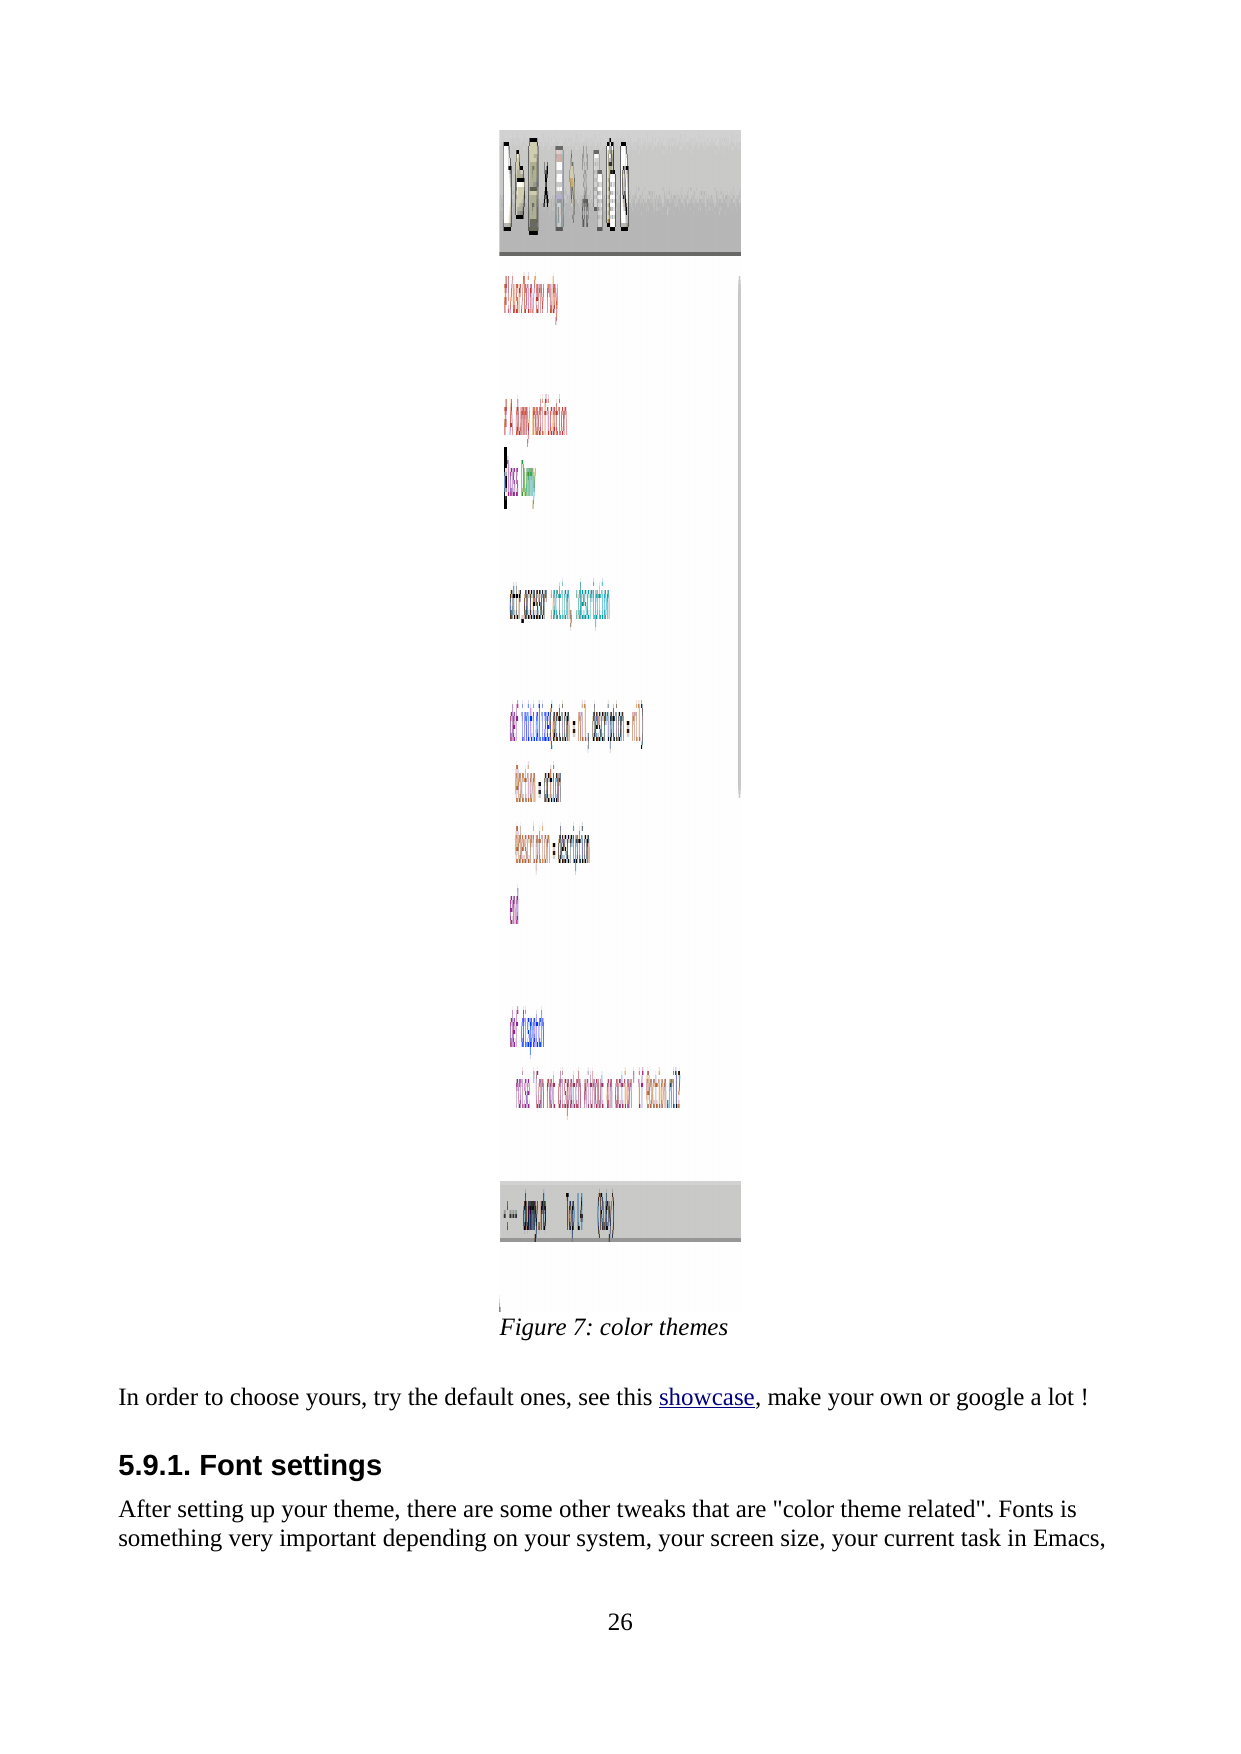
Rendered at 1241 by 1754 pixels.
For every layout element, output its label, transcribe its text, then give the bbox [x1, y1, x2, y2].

text In order to choose yours, try the default ones, see this showcase, make your own or google a lot ! [118, 1382, 1122, 1411]
subtitle Font settings [118, 1448, 1122, 1482]
text Figure 7: color themes [499, 1312, 741, 1341]
text After setting up your theme, there are some other tweaks that are "color theme related". Fonts is something very important depending on your system, your screen size, your current task in Emacs, [118, 1494, 1122, 1552]
